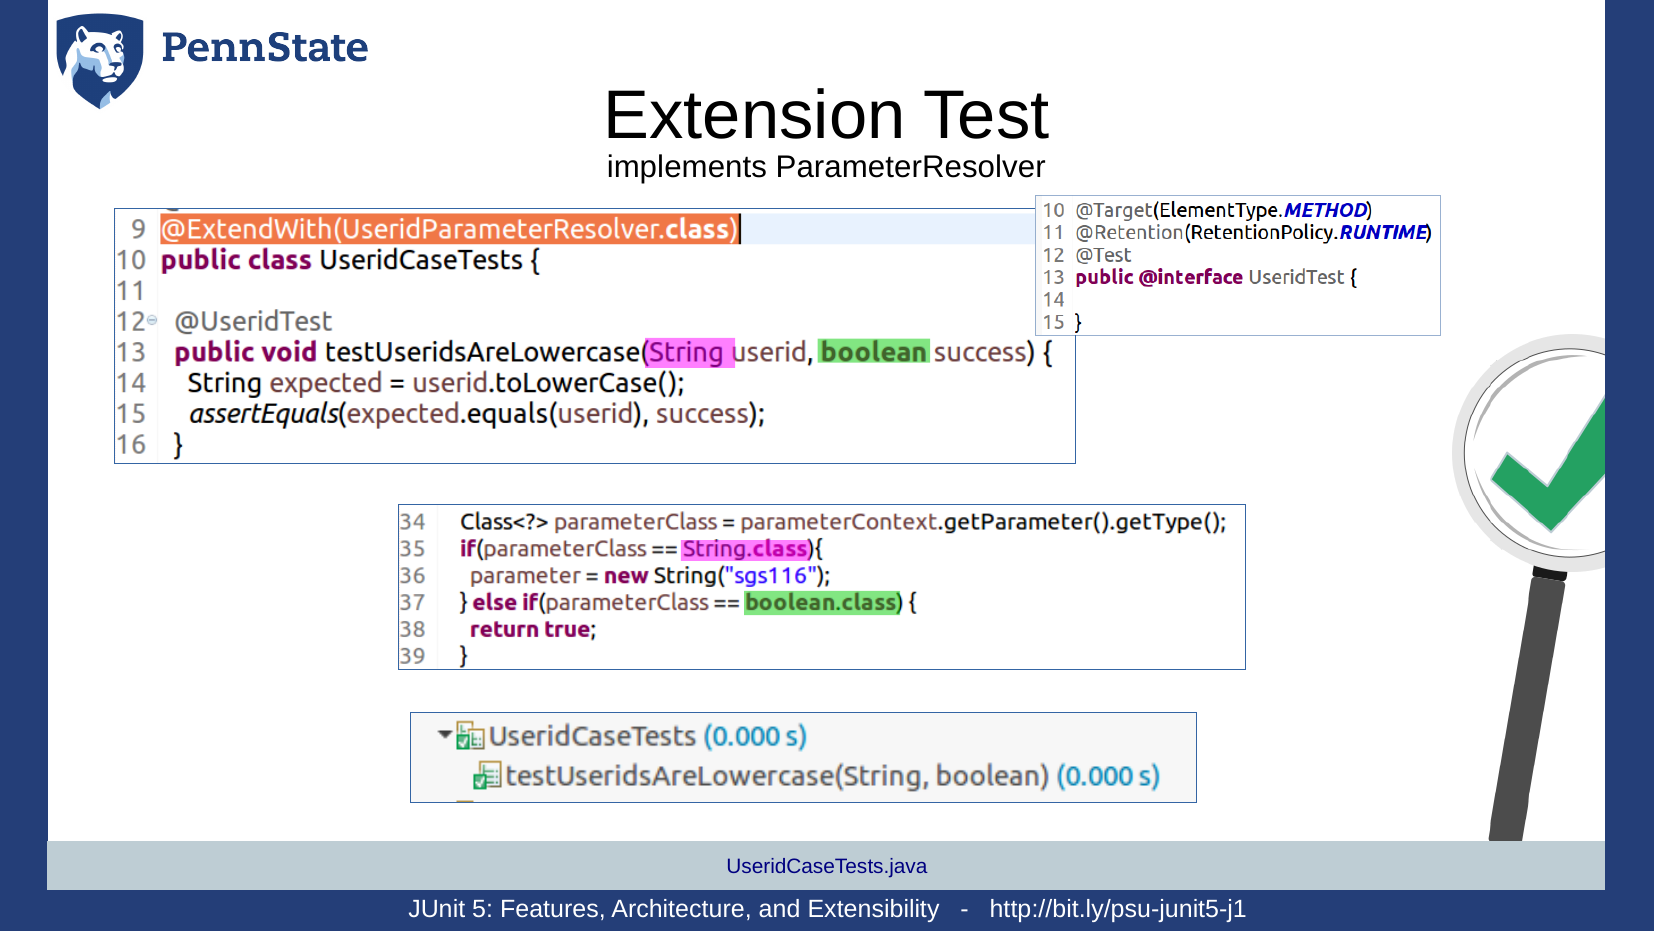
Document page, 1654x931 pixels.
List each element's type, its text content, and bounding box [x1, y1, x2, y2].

title UseridCaseTests.java [120, 845, 1534, 887]
picture [398, 504, 1246, 670]
text_box [817, 338, 931, 363]
text_box [744, 590, 901, 616]
title implements ParameterResolver [549, 127, 1105, 207]
text_box [680, 540, 811, 561]
text_box [645, 337, 736, 368]
picture [1452, 334, 1605, 841]
picture [410, 712, 1197, 803]
title Extension Test [82, 37, 1571, 193]
picture [48, 0, 411, 152]
picture [114, 195, 1441, 464]
